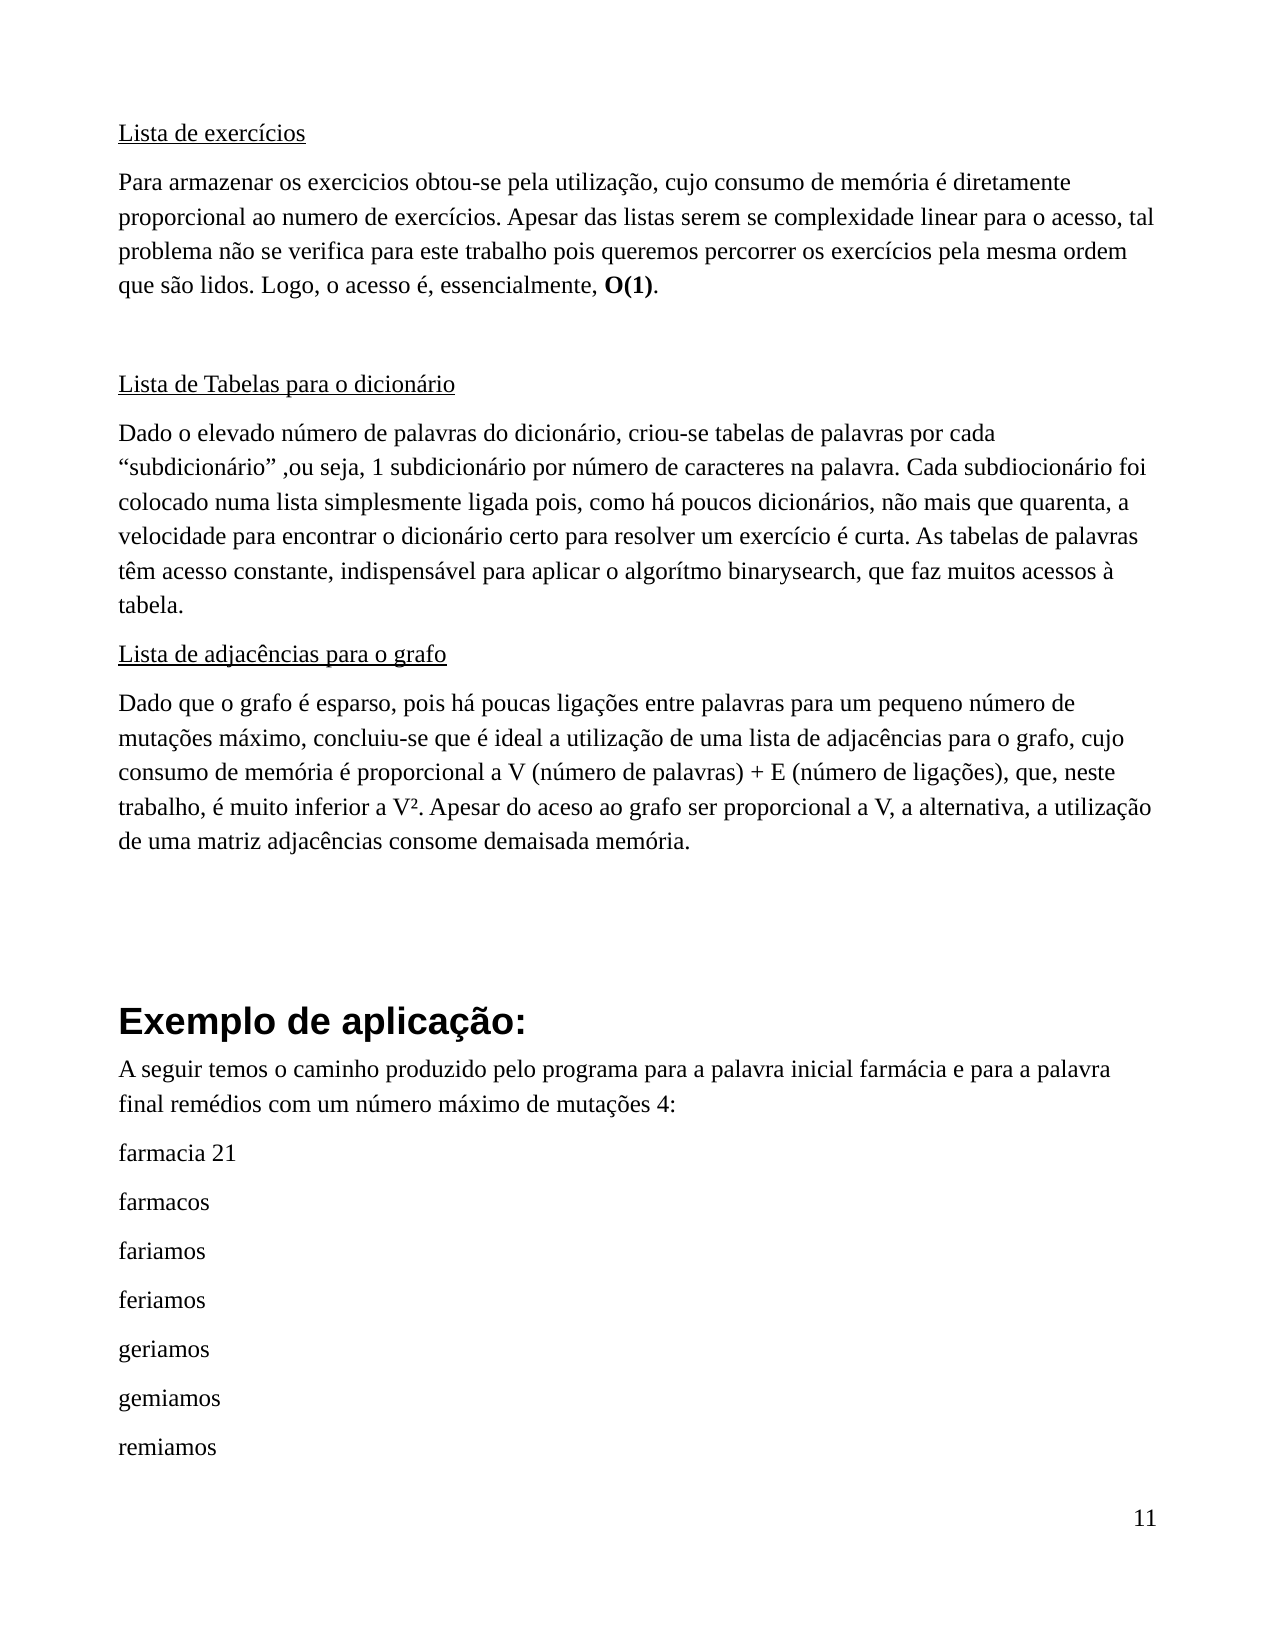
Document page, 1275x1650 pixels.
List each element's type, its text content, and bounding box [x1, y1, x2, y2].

subtitle Exemplo de aplicação: [118, 998, 1157, 1042]
text Dado que o grafo é esparso, pois há poucas ligações entre palavras para um pequeno número de mutações máximo, concluiu-se que é ideal a utilização de uma lista de adjacências para o grafo, cujo consumo de memória é proporcional a V (número de palavras) + E (número de ligações), que, neste trabalho, é muito inferior a V². Apesar do aceso ao grafo ser proporcional a V, a alternativa, a utilização de uma matriz adjacências consome demaisada memória. [118, 688, 1157, 855]
text remiamos [118, 1432, 1157, 1461]
text geriamos [118, 1334, 1157, 1363]
text Dado o elevado número de palavras do dicionário, criou-se tabelas de palavras por cada “subdicionário” ,ou seja, 1 subdicionário por número de caracteres na palavra. Cada subdiocionário foi colocado numa lista simplesmente ligada pois, como há poucos dicionários, não mais que quarenta, a velocidade para encontrar o dicionário certo para resolver um exercício é curta. As tabelas de palavras têm acesso constante, indispensável para aplicar o algorítmo binarysearch, que faz muitos acessos à tabela. [118, 418, 1157, 619]
text farmacia 21 [118, 1138, 1157, 1167]
text Lista de adjacências para o grafo [118, 639, 1157, 668]
text farmacos [118, 1187, 1157, 1216]
text A seguir temos o caminho produzido pelo programa para a palavra inicial farmácia e para a palavra final remédios com um número máximo de mutações 4: [118, 1054, 1157, 1118]
text gemiamos [118, 1383, 1157, 1412]
text Lista de exercícios [118, 118, 1157, 147]
text Lista de Tabelas para o dicionário [118, 369, 1157, 397]
text fariamos [118, 1236, 1157, 1265]
text feriamos [118, 1285, 1157, 1314]
text Para armazenar os exercicios obtou-se pela utilização, cujo consumo de memória é diretamente proporcional ao numero de exercícios. Apesar das listas serem se complexidade linear para o acesso, tal problema não se verifica para este trabalho pois queremos percorrer os exercícios pela mesma ordem que são lidos. Logo, o acesso é, essencialmente, O(1). [118, 167, 1157, 299]
